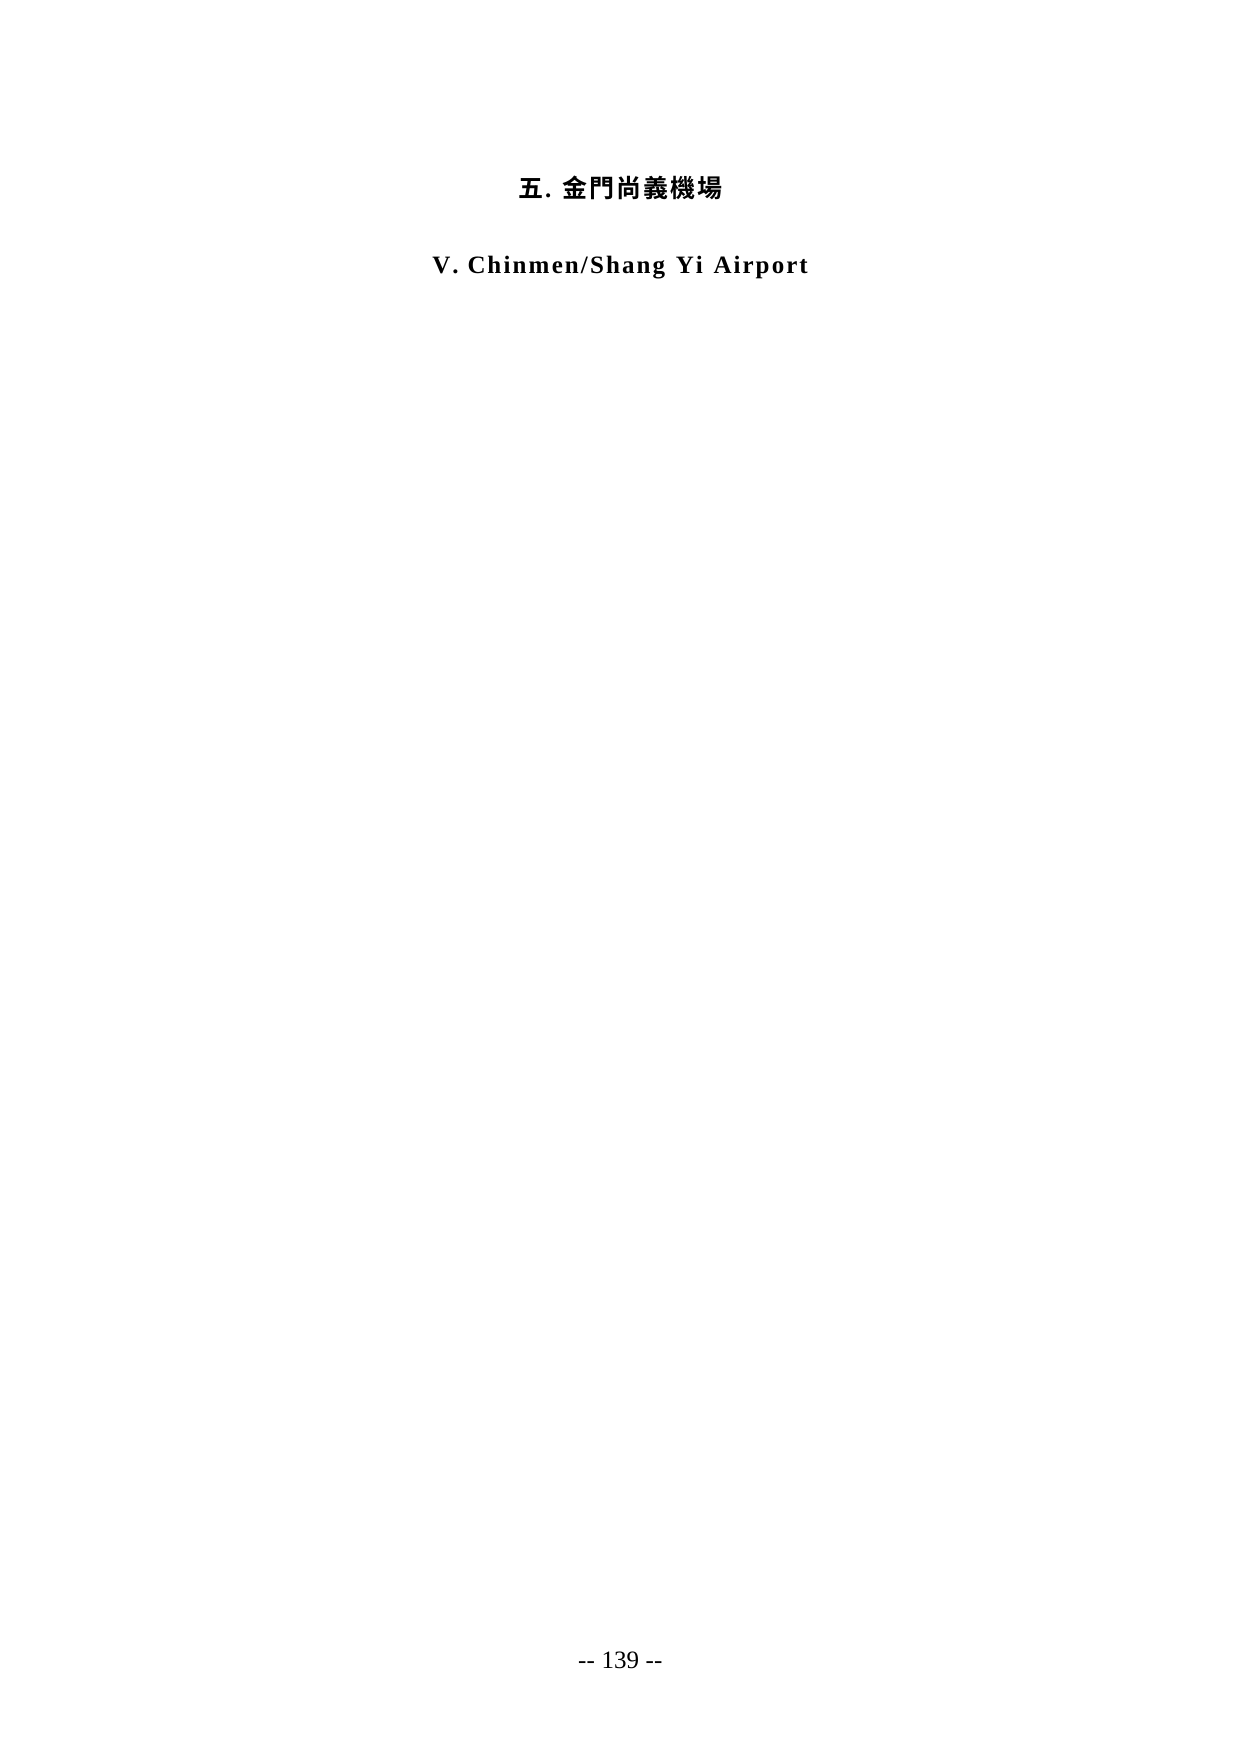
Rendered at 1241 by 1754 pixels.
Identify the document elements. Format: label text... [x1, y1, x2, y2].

text V. Chinmen/Shang Yi Airport [167, 242, 1073, 279]
text -- 139 -- [543, 1637, 697, 1674]
text 五. 金門尚義機場 [167, 167, 1073, 204]
